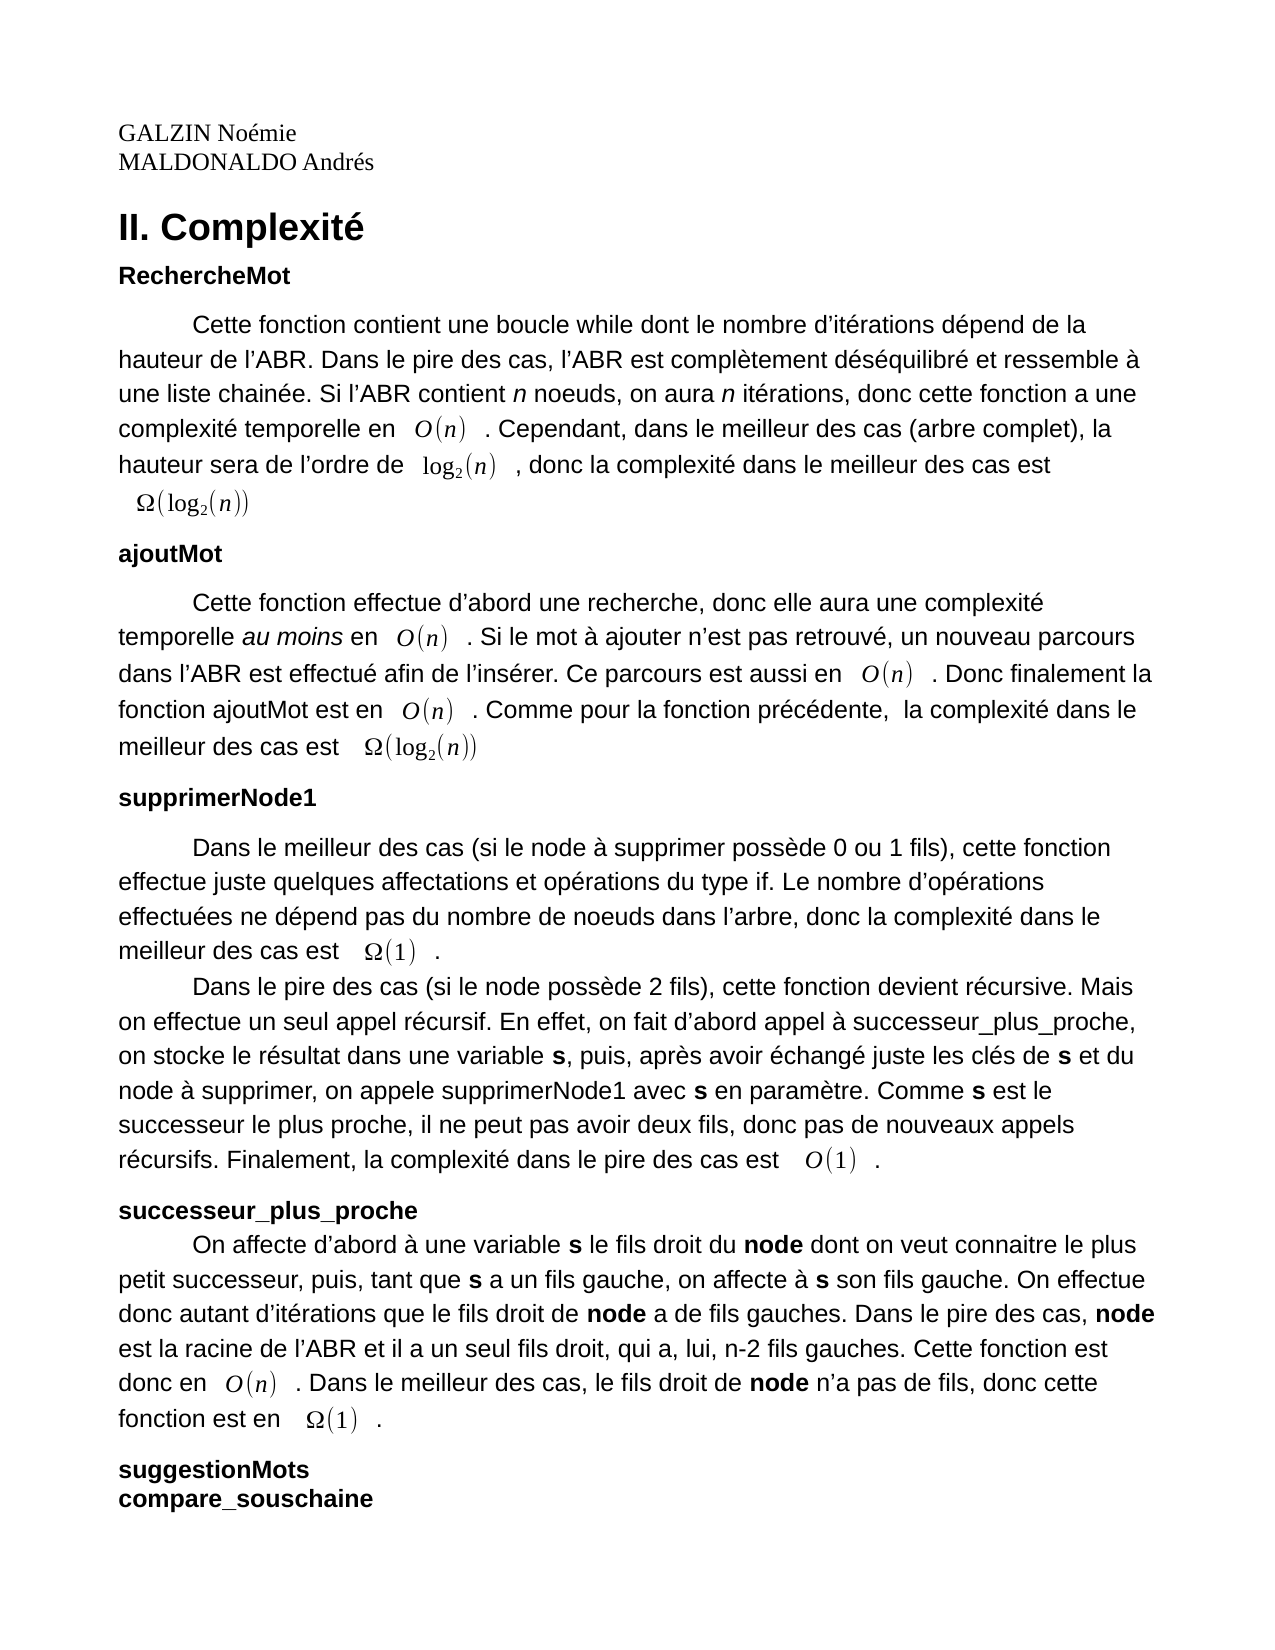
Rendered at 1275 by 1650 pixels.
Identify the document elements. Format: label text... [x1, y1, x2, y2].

text ajoutMot [118, 539, 1157, 568]
text Cette fonction effectue d’abord une recherche, donc elle aura une complexité temporelle au moins en. Si le mot à ajouter n’est pas retrouvé, un nouveau parcours dans l’ABR est effectué afin de l’insérer. Ce parcours est aussi en. Donc finalement la fonction ajoutMot est en. Comme pour la fonction précédente, la complexité dans le meilleur des cas est [118, 588, 1157, 763]
text supprimerNode1 [118, 783, 1157, 812]
text compare_souschaine [118, 1484, 1157, 1513]
text Dans le meilleur des cas (si le node à supprimer possède 0 ou 1 fils), cette fonction effectue juste quelques affectations et opérations du type if. Le nombre d’opérations effectuées ne dépend pas du nombre de noeuds dans l’arbre, donc la complexité dans le meilleur des cas est . Dans le pire des cas (si le node possède 2 fils), cette fonction devient récursive. Mais on effectue un seul appel récursif. En effet, on fait d’abord appel à successeur_plus_proche, on stocke le résultat dans une variable s, puis, après avoir échangé juste les clés de s et du node à supprimer, on appele supprimerNode1 avec s en paramètre. Comme s est le successeur le plus proche, il ne peut pas avoir deux fils, donc pas de nouveaux appels récursifs. Finalement, la complexité dans le pire des cas est . [118, 832, 1157, 1175]
text RechercheMot [118, 261, 1157, 290]
text Cette fonction contient une boucle while dont le nombre d’itérations dépend de la hauteur de l’ABR. Dans le pire des cas, l’ABR est complètement déséquilibré et ressemble à une liste chainée. Si l’ABR contient n noeuds, on aura n itérations, donc cette fonction a une complexité temporelle en. Cependant, dans le meilleur des cas (arbre complet), la hauteur sera de l’ordre de, donc la complexité dans le meilleur des cas est [118, 310, 1157, 518]
text successeur_plus_proche On affecte d’abord à une variable s le fils droit du node dont on veut connaitre le plus petit successeur, puis, tant que s a un fils gauche, on affecte à s son fils gauche. On effectue donc autant d’itérations que le fils droit de node a de fils gauches. Dans le pire des cas, node est la racine de l’ABR et il a un seul fils droit, qui a, lui, n-2 fils gauches. Cette fonction est donc en. Dans le meilleur des cas, le fils droit de node n’a pas de fils, donc cette fonction est en . [118, 1196, 1157, 1435]
subtitle II. Complexité [118, 205, 1157, 249]
text suggestionMots [118, 1455, 1157, 1484]
